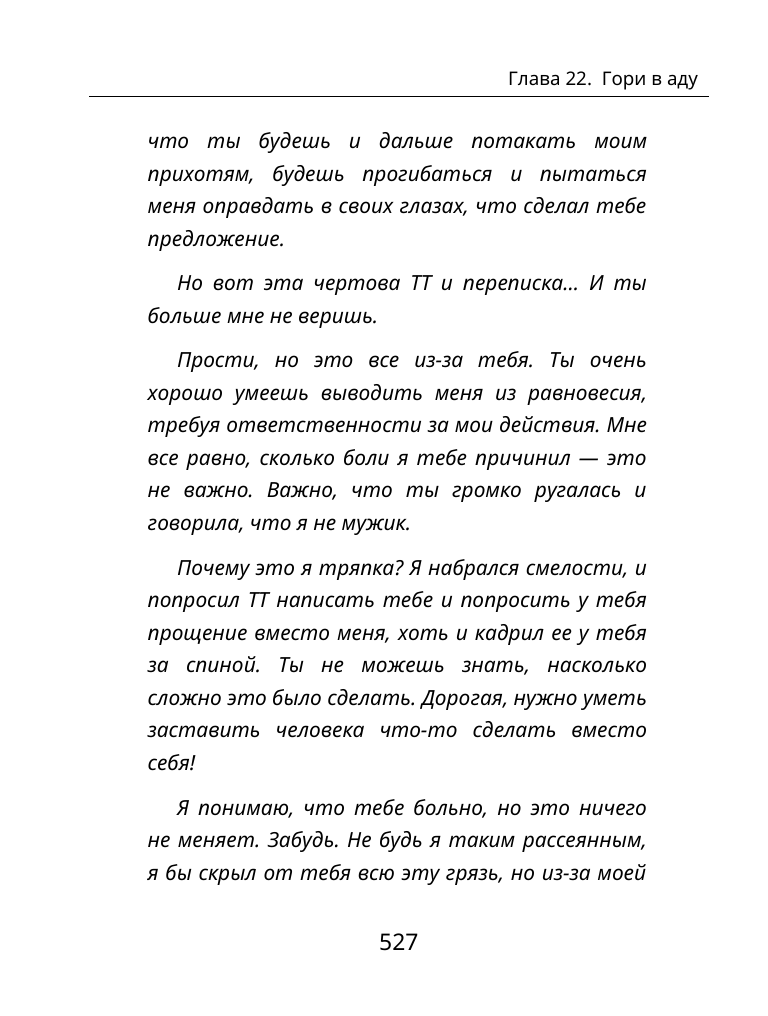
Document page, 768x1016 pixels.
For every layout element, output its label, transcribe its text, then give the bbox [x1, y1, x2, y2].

text что ты будешь и дальше потакать моим прихотям, будешь прогибаться и пытаться меня оправдать в своих глазах, что сделал тебе предложение. [147, 126, 650, 252]
text Но вот эта чертова ТТ и переписка... И ты больше мне не веришь. [147, 268, 650, 329]
text Почему это я тряпка? Я набрался смелости, и попросил ТТ написать тебе и попросить у тебя прощение вместо меня, хоть и кадрил ее у тебя за спиной. Ты не можешь знать, насколько сложно это было сделать. Дорогая, нужно уметь заставить человека что-то сделать вместо себя! [147, 553, 650, 777]
text Я понимаю, что тебе больно, но это ничего не меняет. Забудь. Не будь я таким рассеянным, я бы скрыл от тебя всю эту грязь, но из-за моей [147, 793, 650, 886]
text Прости, но это все из-за тебя. Ты очень хорошо умеешь выводить меня из равновесия, требуя ответственности за мои действия. Мне все равно, сколько боли я тебе причинил — это не важно. Важно, что ты громко ругалась и говорила, что я не мужик. [147, 345, 650, 537]
